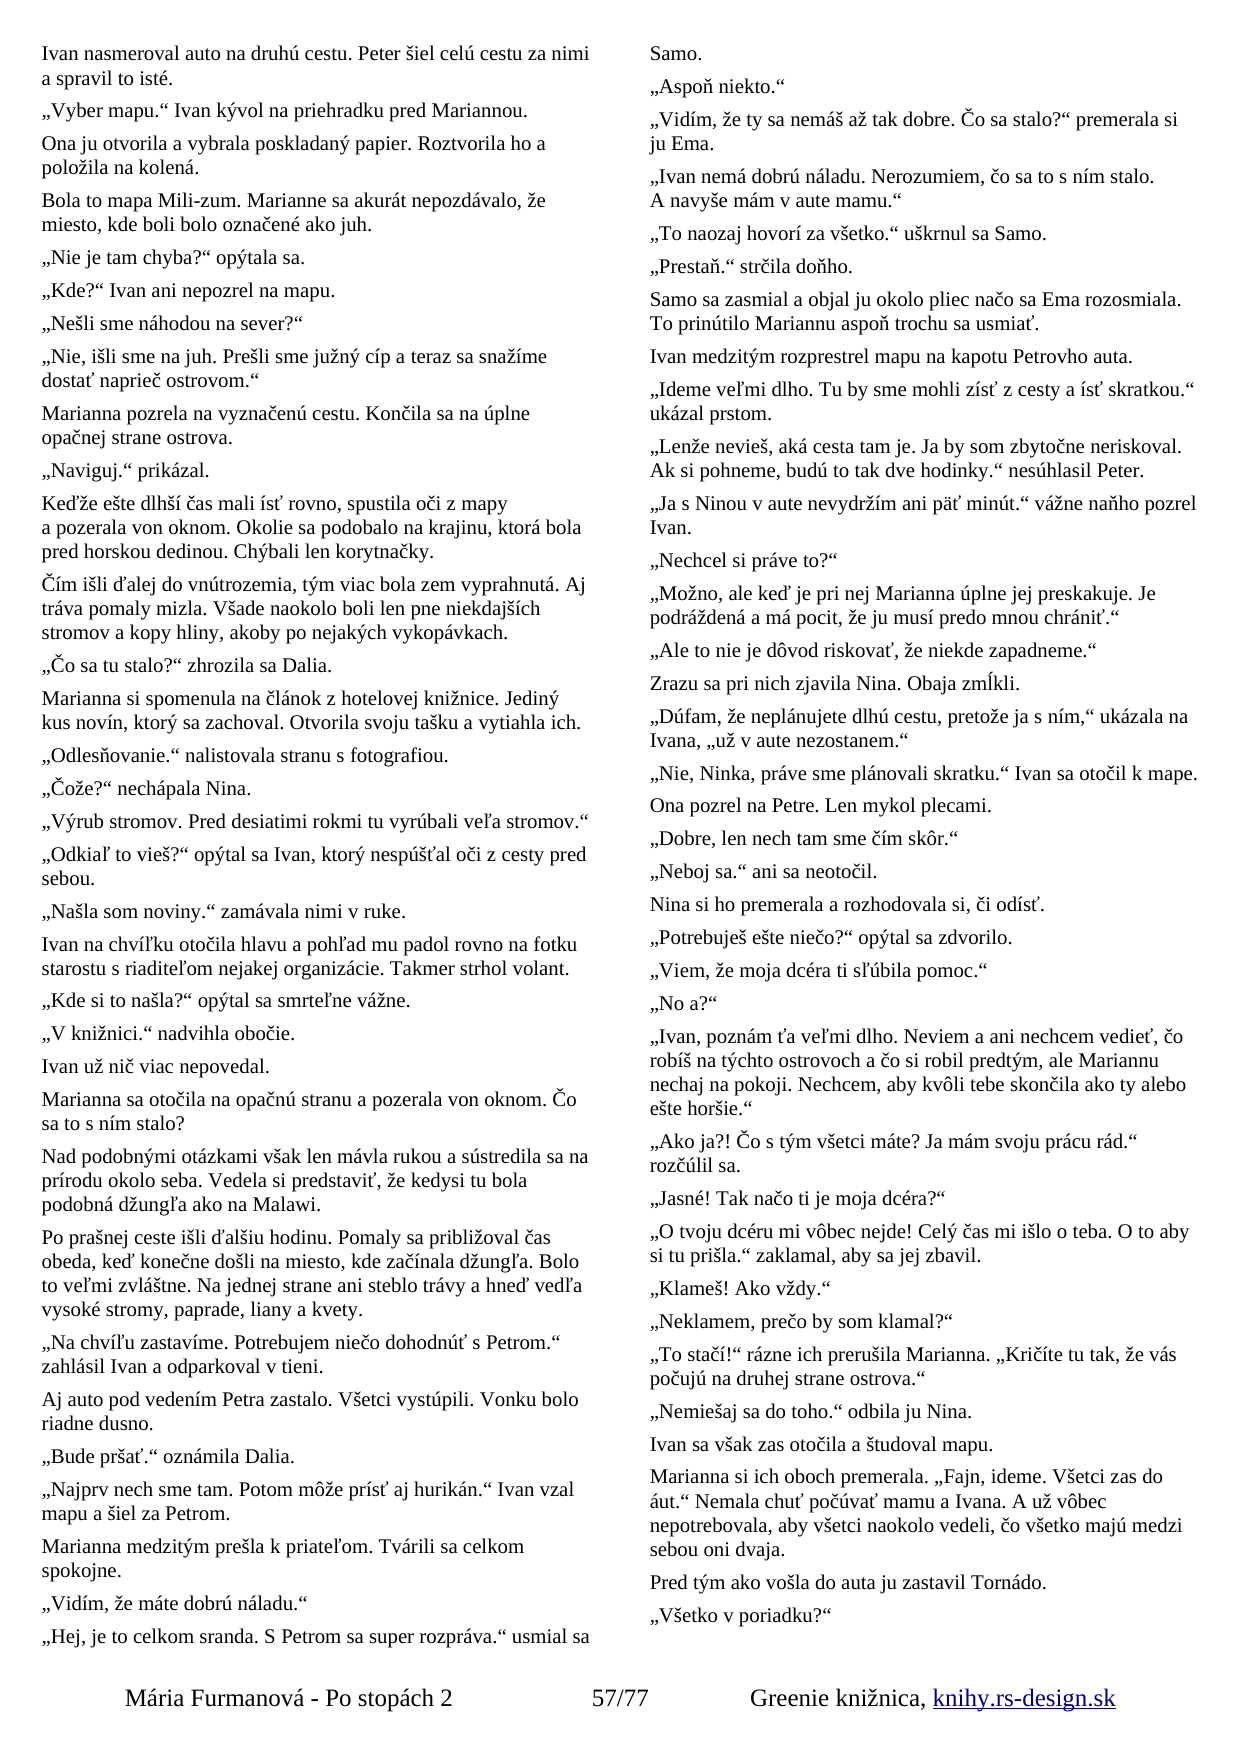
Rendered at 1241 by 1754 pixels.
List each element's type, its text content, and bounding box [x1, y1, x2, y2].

text „Hej, je to celkom sranda. S Petrom sa super rozpráva.“ usmial sa [41, 1624, 591, 1648]
text „V knižnici.“ nadvihla obočie. [41, 1021, 591, 1045]
text „Bude pršať.“ oznámila Dalia. [41, 1444, 591, 1468]
text Keďže ešte dlhší čas mali ísť rovno, spustila oči z mapy a pozerala von oknom. Okolie sa podobalo na krajinu, ktorá bola pred horskou dedinou. Chýbali len korytnačky. [41, 491, 591, 563]
text Po prašnej ceste išli ďalšiu hodinu. Pomaly sa približoval čas obeda, keď konečne došli na miesto, kde začínala džungľa. Bolo to veľmi zvláštne. Na jednej strane ani steblo trávy a hneď vedľa vysoké stromy, paprade, liany a kvety. [41, 1225, 591, 1321]
text „Nemiešaj sa do toho.“ odbila ju Nina. [649, 1399, 1199, 1423]
text Nad podobnými otázkami však len mávla rukou a sústredila sa na prírodu okolo seba. Vedela si predstaviť, že kedysi tu bola podobná džungľa ako na Malawi. [41, 1144, 591, 1216]
text „Neboj sa.“ ani sa neotočil. [649, 859, 1199, 883]
text „Ivan, poznám ťa veľmi dlho. Neviem a ani nechcem vedieť, čo robíš na týchto ostrovoch a čo si robil predtým, ale Mariannu nechaj na pokoji. Nechcem, aby kvôli tebe skončila ako ty alebo ešte horšie.“ [649, 1024, 1199, 1120]
text „Nie, Ninka, práve sme plánovali skratku.“ Ivan sa otočil k mape. [649, 761, 1199, 784]
text „Nie je tam chyba?“ opýtala sa. [41, 245, 591, 269]
text „Dobre, len nech tam sme čím skôr.“ [649, 826, 1199, 850]
text „Viem, že moja dcéra ti sľúbila pomoc.“ [649, 958, 1199, 982]
text Ivan sa však zas otočila a študoval mapu. [649, 1432, 1199, 1456]
text „Všetko v poriadku?“ [649, 1602, 1199, 1627]
text „Dúfam, že neplánujete dlhú cestu, pretože ja s ním,“ ukázala na Ivana, „už v aute nezostanem.“ [649, 703, 1199, 752]
text „No a?“ [649, 991, 1199, 1015]
text Čím išli ďalej do vnútrozemia, tým viac bola zem vyprahnutá. Aj tráva pomaly mizla. Všade naokolo boli len pne niekdajších stromov a kopy hliny, akoby po nejakých vykopávkach. [41, 572, 591, 644]
text „Vidím, že máte dobrú náladu.“ [41, 1591, 591, 1615]
text „Odlesňovanie.“ nalistovala stranu s fotografiou. [41, 743, 591, 767]
text „O tvoju dcéru mi vôbec nejde! Celý čas mi išlo o teba. O to aby si tu prišla.“ zaklamal, aby sa jej zbavil. [649, 1219, 1199, 1267]
text „Nie, išli sme na juh. Prešli sme južný cíp a teraz sa snažíme dostať naprieč ostrovom.“ [41, 344, 591, 392]
text „Jasné! Tak načo ti je moja dcéra?“ [649, 1186, 1199, 1210]
text „Ideme veľmi dlho. Tu by sme mohli zísť z cesty a ísť skratkou.“ ukázal prstom. [649, 377, 1199, 425]
text „Nechcel si práve to?“ [649, 548, 1199, 572]
text Ivan medzitým rozprestrel mapu na kapotu Petrovho auta. [649, 344, 1199, 368]
text „To naozaj hovorí za všetko.“ uškrnul sa Samo. [649, 221, 1199, 245]
text „Naviguj.“ prikázal. [41, 458, 591, 482]
text „Odkiaľ to vieš?“ opýtal sa Ivan, ktorý nespúšťal oči z cesty pred sebou. [41, 842, 591, 890]
text Ivan už nič viac nepovedal. [41, 1054, 591, 1078]
text Marianna si spomenula na článok z hotelovej knižnice. Jediný kus novín, ktorý sa zachoval. Otvorila svoju tašku a vytiahla ich. [41, 686, 591, 734]
text Bola to mapa Mili-zum. Marianne sa akurát nepozdávalo, že miesto, kde boli bolo označené ako juh. [41, 188, 591, 236]
text Marianna pozrela na vyznačenú cestu. Končila sa na úplne opačnej strane ostrova. [41, 401, 591, 449]
text „Lenže nevieš, aká cesta tam je. Ja by som zbytočne neriskoval. Ak si pohneme, budú to tak dve hodinky.“ nesúhlasil Peter. [649, 434, 1199, 482]
text Ona pozrel na Petre. Len mykol plecami. [649, 793, 1199, 817]
text „Najprv nech sme tam. Potom môže prísť aj hurikán.“ Ivan vzal mapu a šiel za Petrom. [41, 1477, 591, 1525]
text „Nešli sme náhodou na sever?“ [41, 311, 591, 335]
text „Výrub stromov. Pred desiatimi rokmi tu vyrúbali veľa stromov.“ [41, 809, 591, 833]
text „Ivan nemá dobrú náladu. Nerozumiem, čo sa to s ním stalo. A navyše mám v aute mamu.“ [649, 164, 1199, 212]
text Zrazu sa pri nich zjavila Nina. Obaja zmĺkli. [649, 671, 1199, 695]
text „Čože?“ nechápala Nina. [41, 776, 591, 800]
text Samo. [649, 41, 1199, 65]
text „To stačí!“ rázne ich prerušila Marianna. „Kričíte tu tak, že vás počujú na druhej strane ostrova.“ [649, 1342, 1199, 1390]
text „Prestaň.“ strčila doňho. [649, 254, 1199, 278]
text Pred tým ako vošla do auta ju zastavil Tornádo. [649, 1569, 1199, 1594]
text Ivan na chvíľku otočila hlavu a pohľad mu padol rovno na fotku starostu s riaditeľom nejakej organizácie. Takmer strhol volant. [41, 931, 591, 979]
text „Našla som noviny.“ zamávala nimi v ruke. [41, 898, 591, 923]
text „Vidím, že ty sa nemáš až tak dobre. Čo sa stalo?“ premerala si ju Ema. [649, 107, 1199, 155]
text Ona ju otvorila a vybrala poskladaný papier. Roztvorila ho a položila na kolená. [41, 131, 591, 179]
text „Potrebuješ ešte niečo?“ opýtal sa zdvorilo. [649, 925, 1199, 949]
text „Kde si to našla?“ opýtal sa smrteľne vážne. [41, 988, 591, 1012]
text Ivan nasmeroval auto na druhú cestu. Peter šiel celú cestu za nimi a spravil to isté. [41, 41, 591, 89]
text „Kde?“ Ivan ani nepozrel na mapu. [41, 278, 591, 302]
text „Čo sa tu stalo?“ zhrozila sa Dalia. [41, 653, 591, 677]
text „Aspoň niekto.“ [649, 74, 1199, 98]
text Aj auto pod vedením Petra zastalo. Všetci vystúpili. Vonku bolo riadne dusno. [41, 1387, 591, 1435]
text „Vyber mapu.“ Ivan kývol na priehradku pred Mariannou. [41, 98, 591, 122]
text „Na chvíľu zastavíme. Potrebujem niečo dohodnúť s Petrom.“ zahlásil Ivan a odparkoval v tieni. [41, 1330, 591, 1378]
text Samo sa zasmial a objal ju okolo pliec načo sa Ema rozosmiala. To prinútilo Mariannu aspoň trochu sa usmiať. [649, 287, 1199, 335]
text Marianna medzitým prešla k priateľom. Tvárili sa celkom spokojne. [41, 1534, 591, 1582]
text Nina si ho premerala a rozhodovala si, či odísť. [649, 892, 1199, 916]
text „Neklamem, prečo by som klamal?“ [649, 1309, 1199, 1333]
text „Ja s Ninou v aute nevydržím ani päť minút.“ vážne naňho pozrel Ivan. [649, 491, 1199, 539]
text „Klameš! Ako vždy.“ [649, 1276, 1199, 1300]
text „Ale to nie je dôvod riskovať, že niekde zapadneme.“ [649, 638, 1199, 662]
text „Ako ja?! Čo s tým všetci máte? Ja mám svoju prácu rád.“ rozčúlil sa. [649, 1129, 1199, 1177]
text „Možno, ale keď je pri nej Marianna úplne jej preskakuje. Je podráždená a má pocit, že ju musí predo mnou chrániť.“ [649, 581, 1199, 629]
text Marianna si ich oboch premerala. „Fajn, ideme. Všetci zas do áut.“ Nemala chuť počúvať mamu a Ivana. A už vôbec nepotrebovala, aby všetci naokolo vedeli, čo všetko majú medzi sebou oni dvaja. [649, 1464, 1199, 1561]
text Marianna sa otočila na opačnú stranu a pozerala von oknom. Čo sa to s ním stalo? [41, 1087, 591, 1135]
